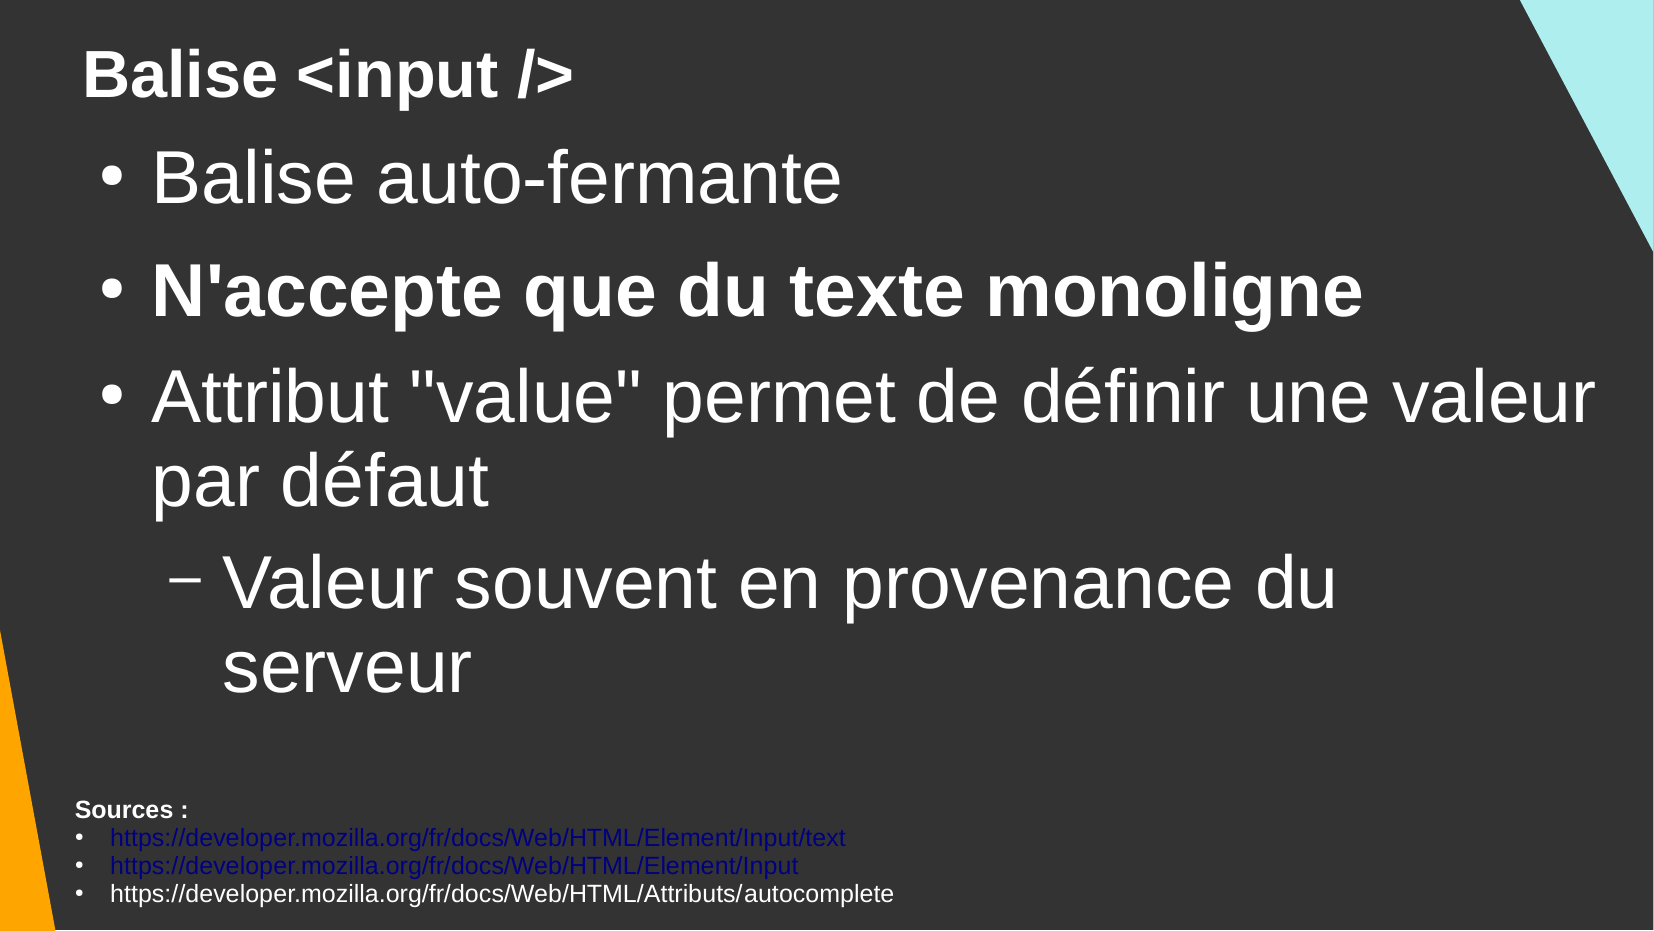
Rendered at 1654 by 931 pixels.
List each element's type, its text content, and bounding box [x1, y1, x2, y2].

text_box [1519, 0, 1654, 254]
text_box [0, 630, 56, 931]
text_box Sources : https://developer.mozilla.org/fr/docs/Web/HTML/Element/Input/text https://developer.mozilla.org/fr/docs/Web/HTML/Element/Input https://developer.mozilla.org/fr/docs/Web/HTML/Attributs/autocomplete [60, 788, 1546, 931]
title Balise <input /> [82, 37, 1571, 114]
list Balise auto-fermante N'accepte que du texte monoligne Attribut "value" permet de définir une valeur par défaut Valeur souvent en provenance du serveur [80, 135, 1605, 753]
